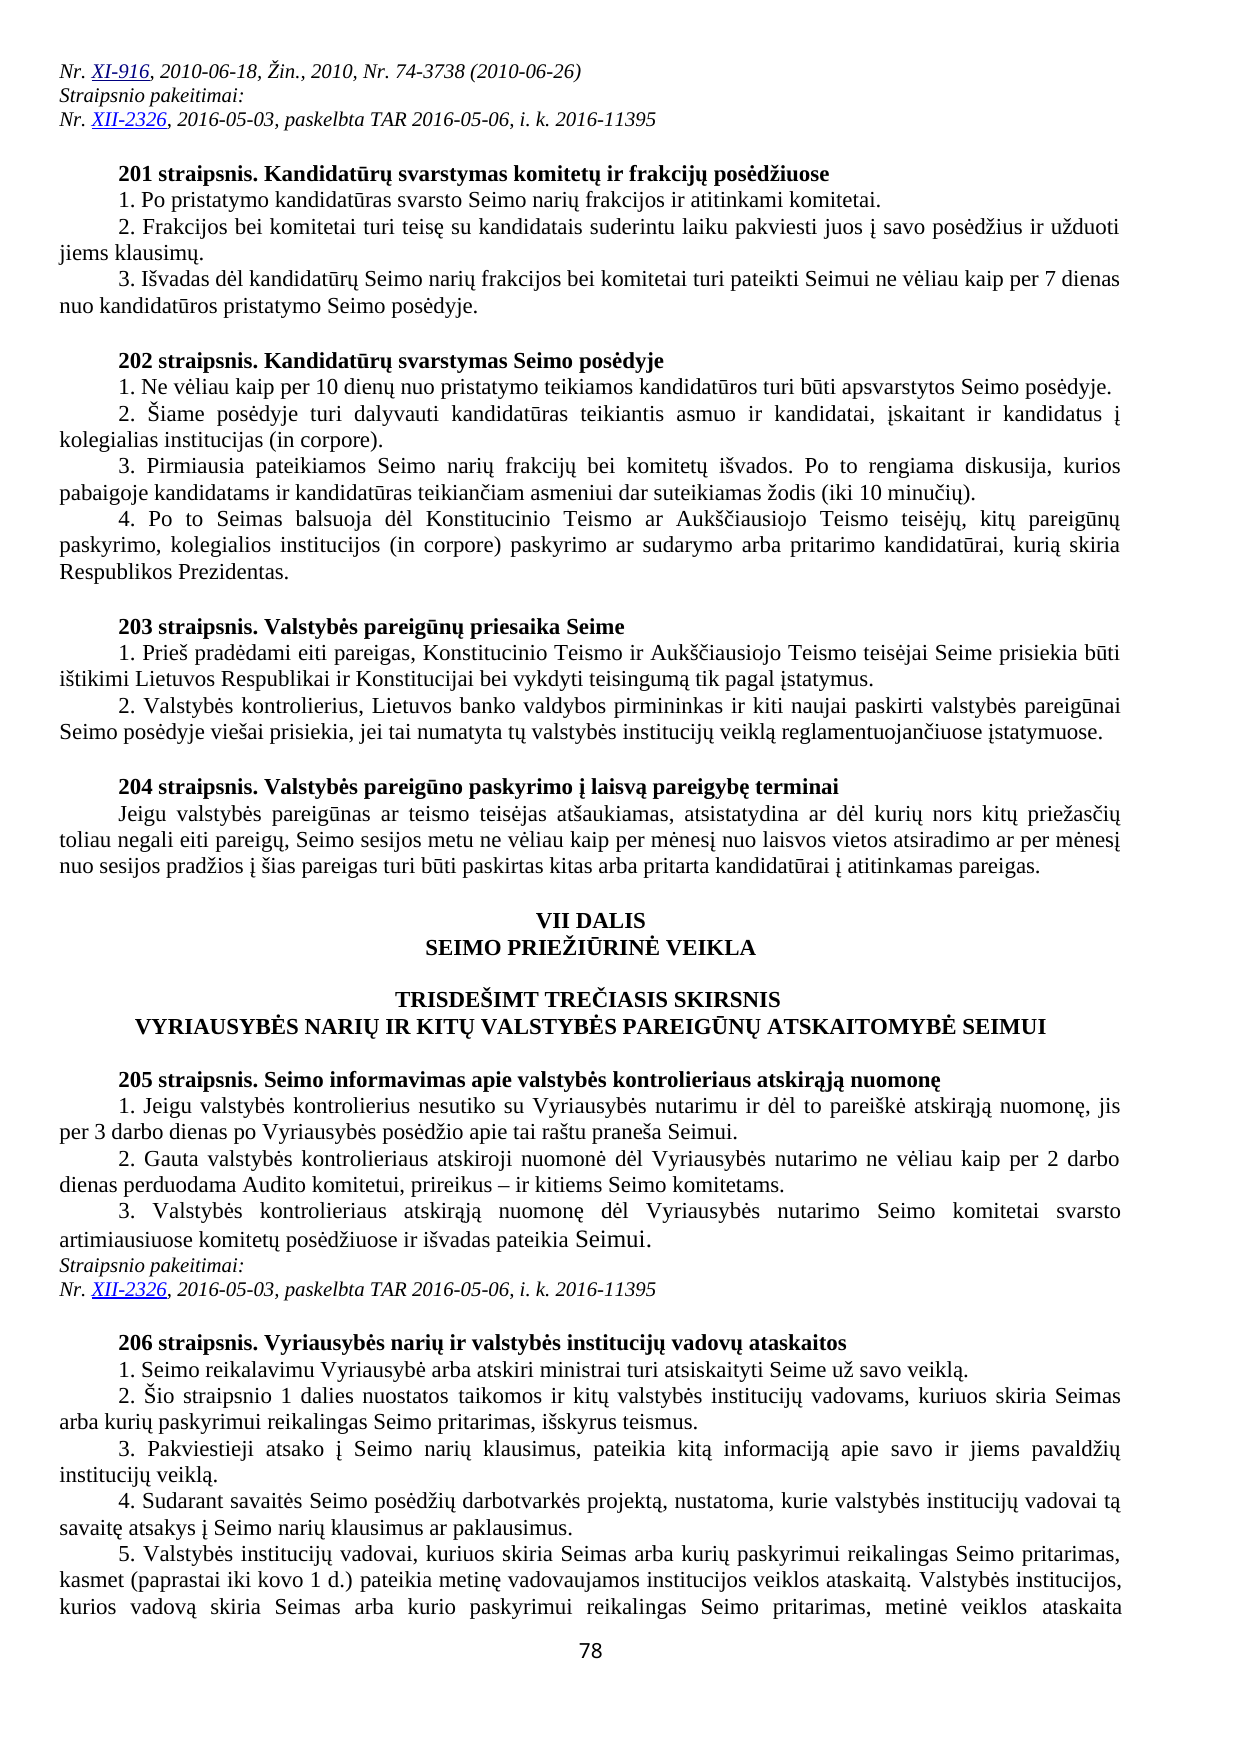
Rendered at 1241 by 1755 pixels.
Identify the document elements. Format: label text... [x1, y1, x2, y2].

text 3. Išvadas dėl kandidatūrų Seimo narių frakcijos bei komitetai turi pateikti Seimui ne vėliau kaip per 7 dienas nuo kandidatūros pristatymo Seimo posėdyje. [59, 265, 1122, 318]
text Nr. XI-916, 2010-06-18, Žin., 2010, Nr. 74-3738 (2010-06-26) [59, 59, 1122, 83]
text 5. Valstybės institucijų vadovai, kuriuos skiria Seimas arba kurių paskyrimui reikalingas Seimo pritarimas, kasmet (paprastai iki kovo 1 d.) pateikia metinę vadovaujamos institucijos veiklos ataskaitą. Valstybės institucijos, kurios vadovą skiria Seimas arba kurio paskyrimui reikalingas Seimo pritarimas, metinė veiklos ataskaita [59, 1540, 1122, 1619]
text 205 straipsnis. Seimo informavimas apie valstybės kontrolieriaus atskirąją nuomonę [118, 1066, 1122, 1092]
text 4. Po to Seimas balsuoja dėl Konstitucinio Teismo ar Aukščiausiojo Teismo teisėjų, kitų pareigūnų paskyrimo, kolegialios institucijos (in corpore) paskyrimo ar sudarymo arba pritarimo kandidatūrai, kurią skiria Respublikos Prezidentas. [59, 505, 1122, 584]
text 201 straipsnis. Kandidatūrų svarstymas komitetų ir frakcijų posėdžiuose [59, 160, 1122, 186]
text SEIMO PRIEŽIŪRINĖ VEIKLA [59, 934, 1122, 960]
text 2. Šio straipsnio 1 dalies nuostatos taikomos ir kitų valstybės institucijų vadovams, kuriuos skiria Seimas arba kurių paskyrimui reikalingas Seimo pritarimas, išskyrus teismus. [59, 1382, 1122, 1435]
text 3. Valstybės kontrolieriaus atskirąją nuomonę dėl Vyriausybės nutarimo Seimo komitetai svarsto artimiausiuose komitetų posėdžiuose ir išvadas pateikia Seimui. [59, 1197, 1122, 1252]
text 1. Ne vėliau kaip per 10 dienų nuo pristatymo teikiamos kandidatūros turi būti apsvarstytos Seimo posėdyje. [59, 373, 1122, 399]
text 2. Šiame posėdyje turi dalyvauti kandidatūras teikiantis asmuo ir kandidatai, įskaitant ir kandidatus į kolegialias institucijas (in corpore). [59, 399, 1122, 452]
text VII DALIS [59, 907, 1122, 934]
text 3. Pakviestieji atsako į Seimo narių klausimus, pateikia kitą informaciją apie savo ir jiems pavaldžių institucijų veiklą. [59, 1435, 1122, 1487]
text 3. Pirmiausia pateikiamos Seimo narių frakcijų bei komitetų išvados. Po to rengiama diskusija, kurios pabaigoje kandidatams ir kandidatūras teikiančiam asmeniui dar suteikiamas žodis (iki 10 minučių). [59, 452, 1122, 505]
text 2. Frakcijos bei komitetai turi teisę su kandidatais suderintu laiku pakviesti juos į savo posėdžius ir užduoti jiems klausimų. [59, 213, 1122, 265]
text 2. Valstybės kontrolierius, Lietuvos banko valdybos pirmininkas ir kiti naujai paskirti valstybės pareigūnai Seimo posėdyje viešai prisiekia, jei tai numatyta tų valstybės institucijų veiklą reglamentuojančiuose įstatymuose. [59, 692, 1122, 744]
text Nr. XII-2326, 2016-05-03, paskelbta TAR 2016-05-06, i. k. 2016-11395 [59, 1277, 1122, 1301]
text 1. Jeigu valstybės kontrolierius nesutiko su Vyriausybės nutarimu ir dėl to pareiškė atskirąją nuomonę, jis per 3 darbo dienas po Vyriausybės posėdžio apie tai raštu praneša Seimui. [59, 1092, 1122, 1145]
text 204 straipsnis. Valstybės pareigūno paskyrimo į laisvą pareigybę terminai [59, 773, 1122, 800]
text 2. Gauta valstybės kontrolieriaus atskiroji nuomonė dėl Vyriausybės nutarimo ne vėliau kaip per 2 darbo dienas perduodama Audito komitetui, prireikus – ir kitiems Seimo komitetams. [59, 1145, 1122, 1197]
text 203 straipsnis. Valstybės pareigūnų priesaika Seime [59, 613, 1122, 639]
text Straipsnio pakeitimai: [59, 1252, 1122, 1277]
text 4. Sudarant savaitės Seimo posėdžių darbotvarkės projektą, nustatoma, kurie valstybės institucijų vadovai tą savaitę atsakys į Seimo narių klausimus ar paklausimus. [59, 1487, 1122, 1540]
text 1. Seimo reikalavimu Vyriausybė arba atskiri ministrai turi atsiskaityti Seime už savo veiklą. [59, 1356, 1122, 1382]
text 1. Prieš pradėdami eiti pareigas, Konstitucinio Teismo ir Aukščiausiojo Teismo teisėjai Seime prisiekia būti ištikimi Lietuvos Respublikai ir Konstitucijai bei vykdyti teisingumą tik pagal įstatymus. [59, 639, 1122, 692]
text Straipsnio pakeitimai: [59, 83, 1122, 107]
text VYRIAUSYBĖS NARIŲ IR KITŲ VALSTYBĖS PAREIGŪNŲ ATSKAITOMYBĖ SEIMUI [59, 1013, 1122, 1039]
text Jeigu valstybės pareigūnas ar teismo teisėjas atšaukiamas, atsistatydina ar dėl kurių nors kitų priežasčių toliau negali eiti pareigų, Seimo sesijos metu ne vėliau kaip per mėnesį nuo laisvos vietos atsiradimo ar per mėnesį nuo sesijos pradžios į šias pareigas turi būti paskirtas kitas arba pritarta kandidatūrai į atitinkamas pareigas. [59, 800, 1122, 879]
text TRISDEŠIMT TREČIASIS SKIRSNIS [59, 987, 1122, 1013]
text 202 straipsnis. Kandidatūrų svarstymas Seimo posėdyje [59, 347, 1122, 373]
text 1. Po pristatymo kandidatūras svarsto Seimo narių frakcijos ir atitinkami komitetai. [59, 186, 1122, 213]
text 206 straipsnis. Vyriausybės narių ir valstybės institucijų vadovų ataskaitos [59, 1329, 1122, 1356]
text Nr. XII-2326, 2016-05-03, paskelbta TAR 2016-05-06, i. k. 2016-11395 [59, 107, 1122, 131]
